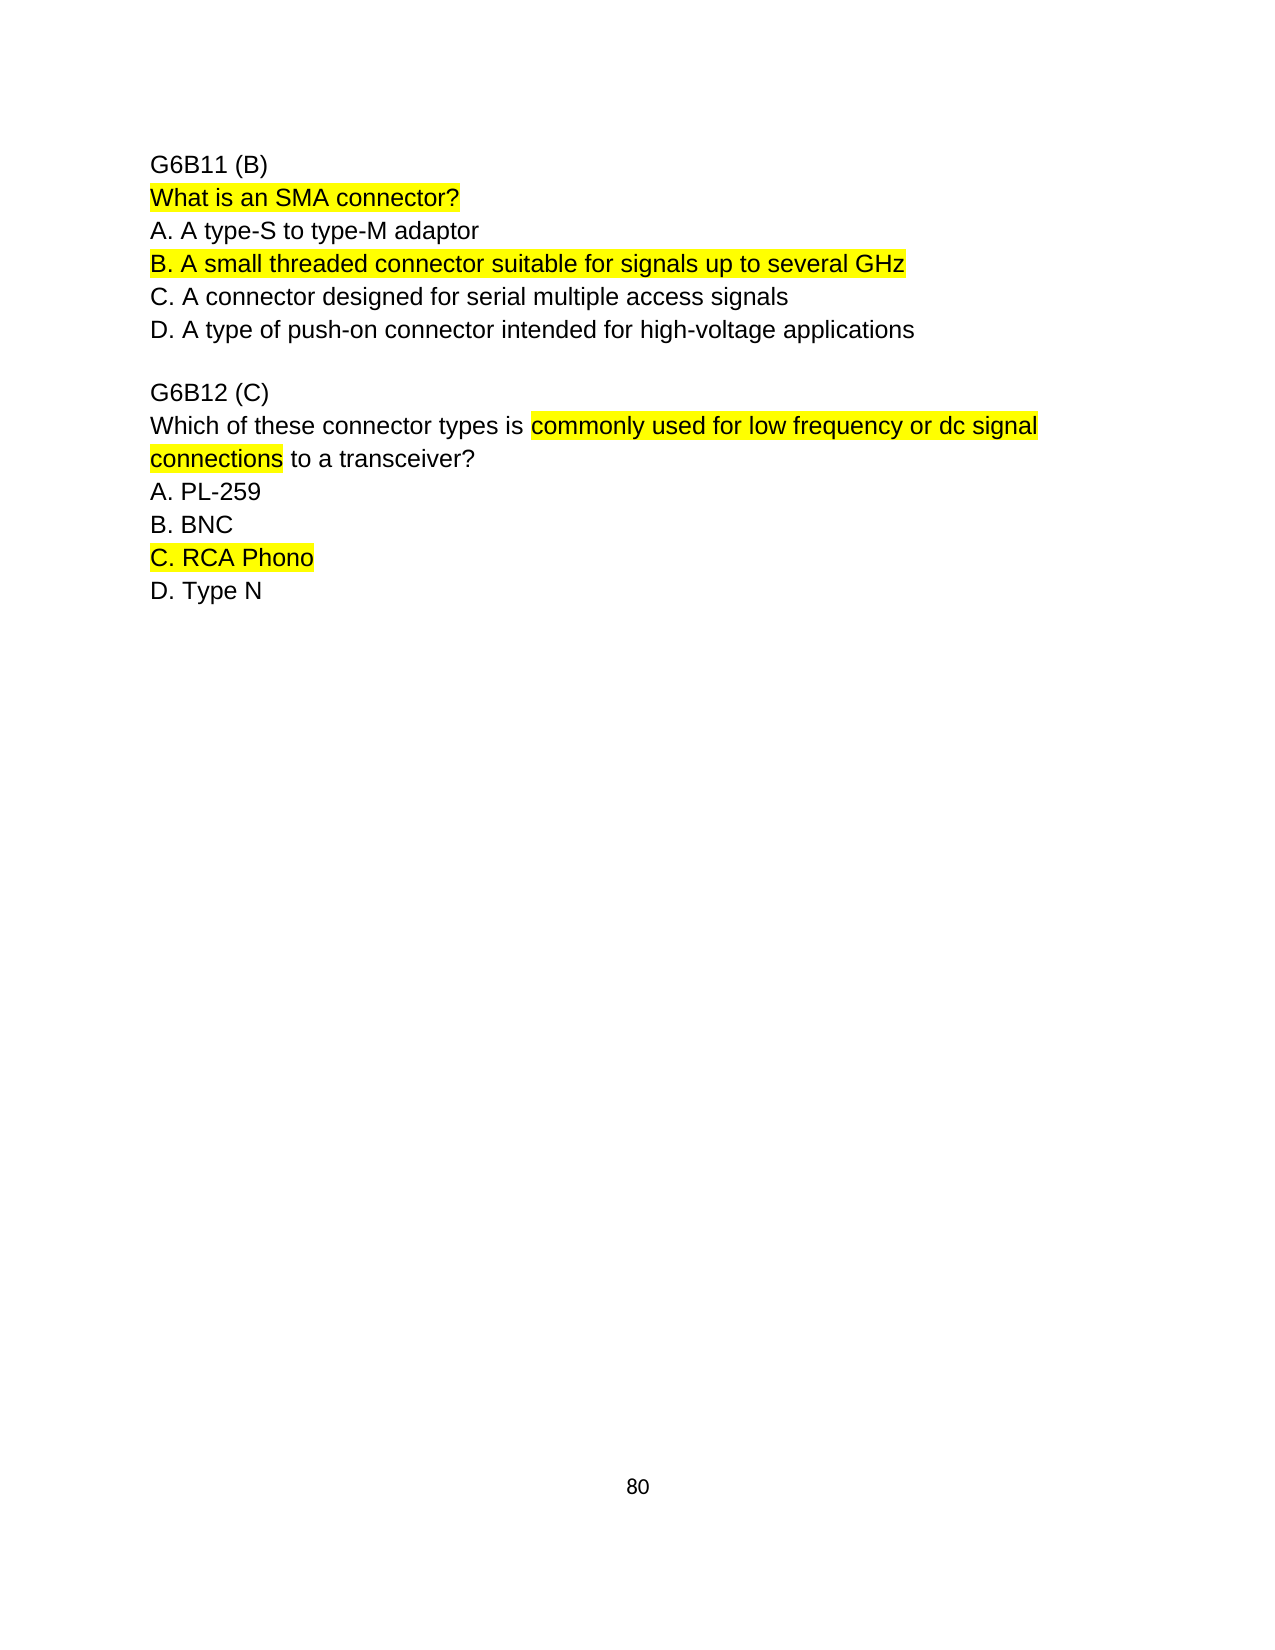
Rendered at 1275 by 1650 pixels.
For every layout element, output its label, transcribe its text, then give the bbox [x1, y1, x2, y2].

text G6B11 (B) What is an SMA connector? A. A type-S to type-M adaptor B. A small threaded connector suitable for signals up to several GHz C. A connector designed for serial multiple access signals D. A type of push-on connector intended for high-voltage applications [150, 150, 1125, 344]
text G6B12 (C) Which of these connector types is commonly used for low frequency or dc signal connections to a transceiver? A. PL-259 B. BNC C. RCA Phono D. Type N [150, 378, 1125, 605]
